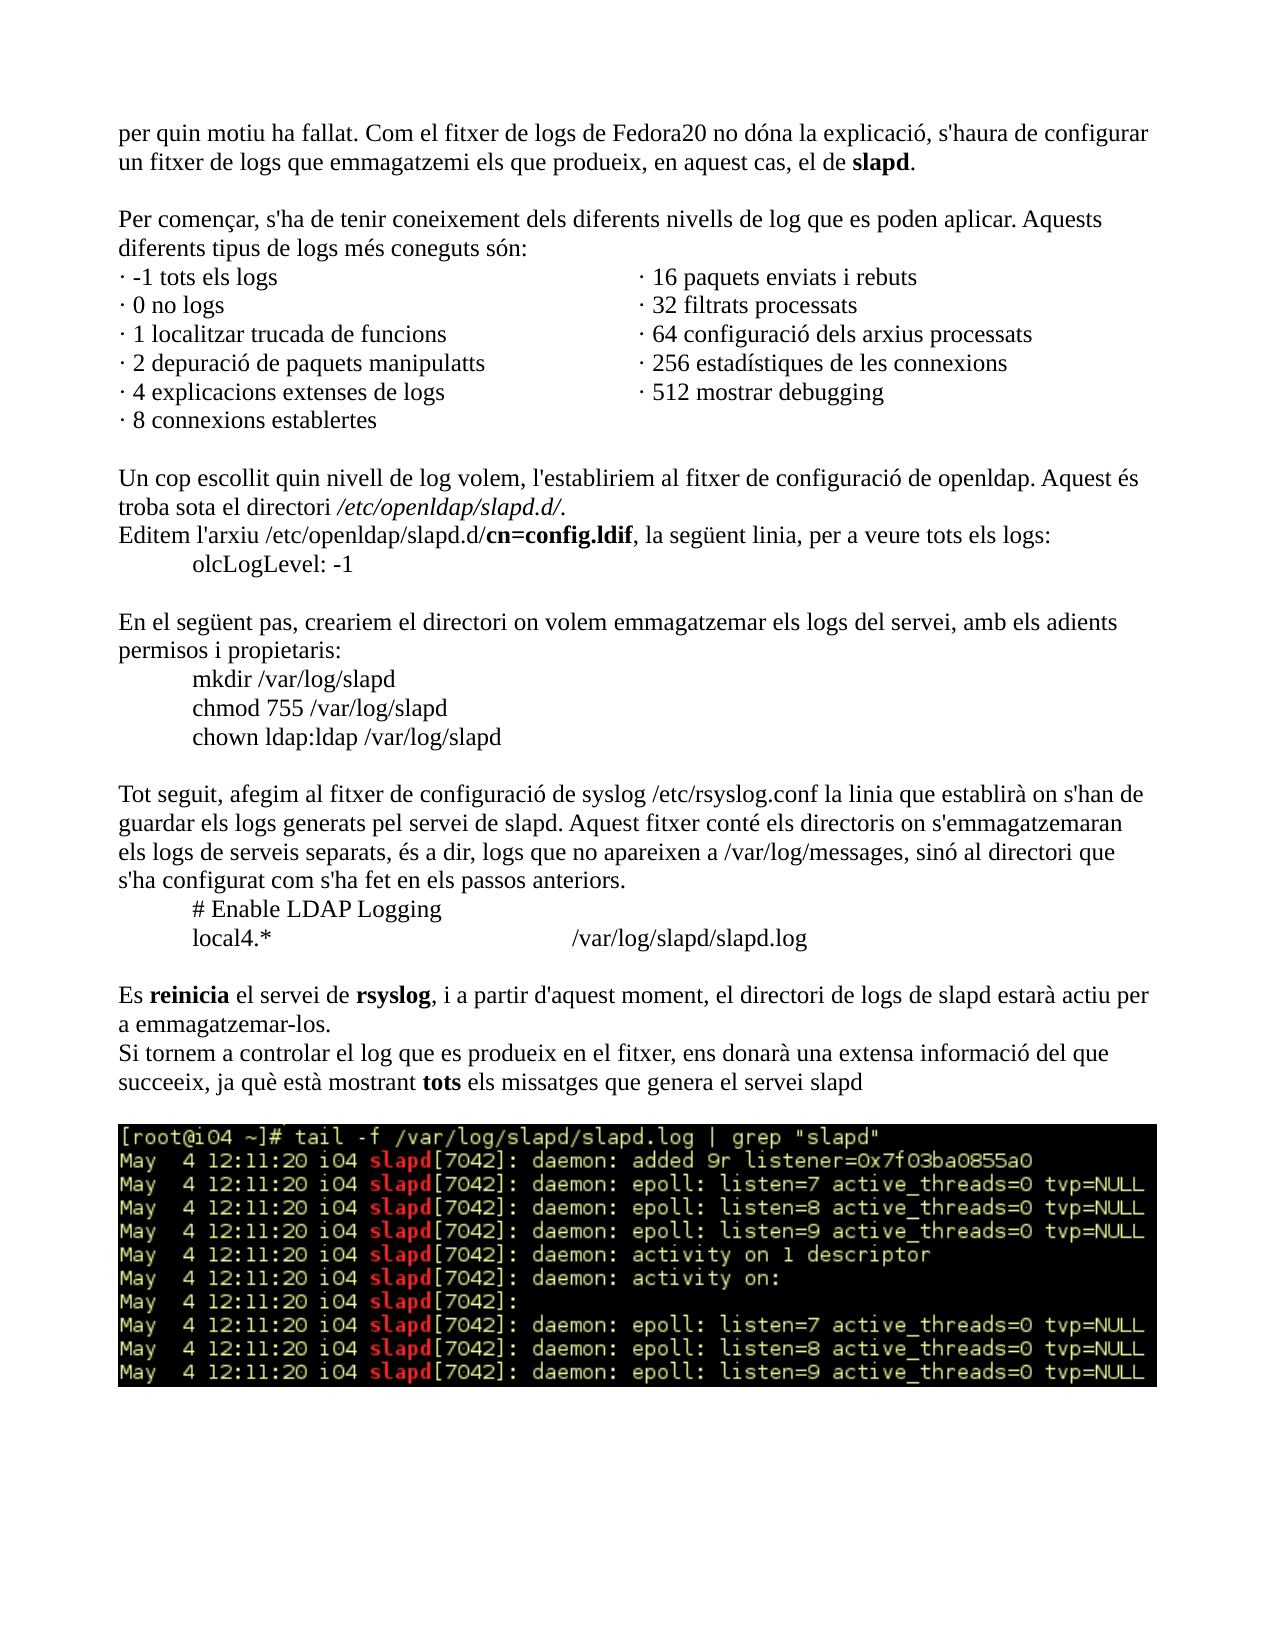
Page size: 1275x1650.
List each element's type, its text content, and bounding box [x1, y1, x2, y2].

text per quin motiu ha fallat. Com el fitxer de logs de Fedora20 no dóna la explicació, s'haura de configurar un fitxer de logs que emmagatzemi els que produeix, en aquest cas, el de slapd. [118, 118, 1157, 176]
text olcLogLevel: -1 [118, 549, 1157, 578]
text · 8 connexions establertes [118, 406, 637, 434]
text Per començar, s'ha de tenir coneixement dels diferents nivells de log que es poden aplicar. Aquests diferents tipus de logs més coneguts són: [118, 204, 1157, 262]
text · 512 mostrar debugging [637, 377, 1157, 406]
text · 2 depuració de paquets manipulatts [118, 348, 637, 377]
text · 4 explicacions extenses de logs [118, 377, 637, 406]
text chown ldap:ldap /var/log/slapd [118, 722, 1157, 751]
text # Enable LDAP Logging [118, 894, 1157, 923]
text local4.* /var/log/slapd/slapd.log [118, 923, 1157, 952]
text Un cop escollit quin nivell de log volem, l'establiriem al fitxer de configuració de openldap. Aquest és troba sota el directori /etc/openldap/slapd.d/. [118, 463, 1157, 521]
text Si tornem a controlar el log que es produeix en el fitxer, ens donarà una extensa informació del que succeeix, ja què està mostrant tots els missatges que genera el servei slapd [118, 1038, 1157, 1096]
text En el següent pas, creariem el directori on volem emmagatzemar els logs del servei, amb els adients permisos i propietaris: [118, 607, 1157, 664]
text Editem l'arxiu /etc/openldap/slapd.d/cn=config.ldif, la següent linia, per a veure tots els logs: [118, 521, 1157, 549]
text · 1 localitzar trucada de funcions [118, 319, 637, 348]
text Es reinicia el servei de rsyslog, i a partir d'aquest moment, el directori de logs de slapd estarà actiu per a emmagatzemar-los. [118, 981, 1157, 1038]
text · 0 no logs [118, 291, 637, 319]
text · 256 estadístiques de les connexions [637, 348, 1157, 377]
text · 16 paquets enviats i rebuts [637, 262, 1157, 291]
text mkdir /var/log/slapd [118, 664, 1157, 693]
picture [118, 1124, 1157, 1387]
text chmod 755 /var/log/slapd [118, 693, 1157, 722]
text Tot seguit, afegim al fitxer de configuració de syslog /etc/rsyslog.conf la linia que establirà on s'han de guardar els logs generats pel servei de slapd. Aquest fitxer conté els directoris on s'emmagatzemaran els logs de serveis separats, és a dir, logs que no apareixen a /var/log/messages, sinó al directori que s'ha configurat com s'ha fet en els passos anteriors. [118, 779, 1157, 894]
text · 32 filtrats processats [637, 291, 1157, 319]
text · -1 tots els logs [118, 262, 637, 291]
text · 64 configuració dels arxius processats [637, 319, 1157, 348]
